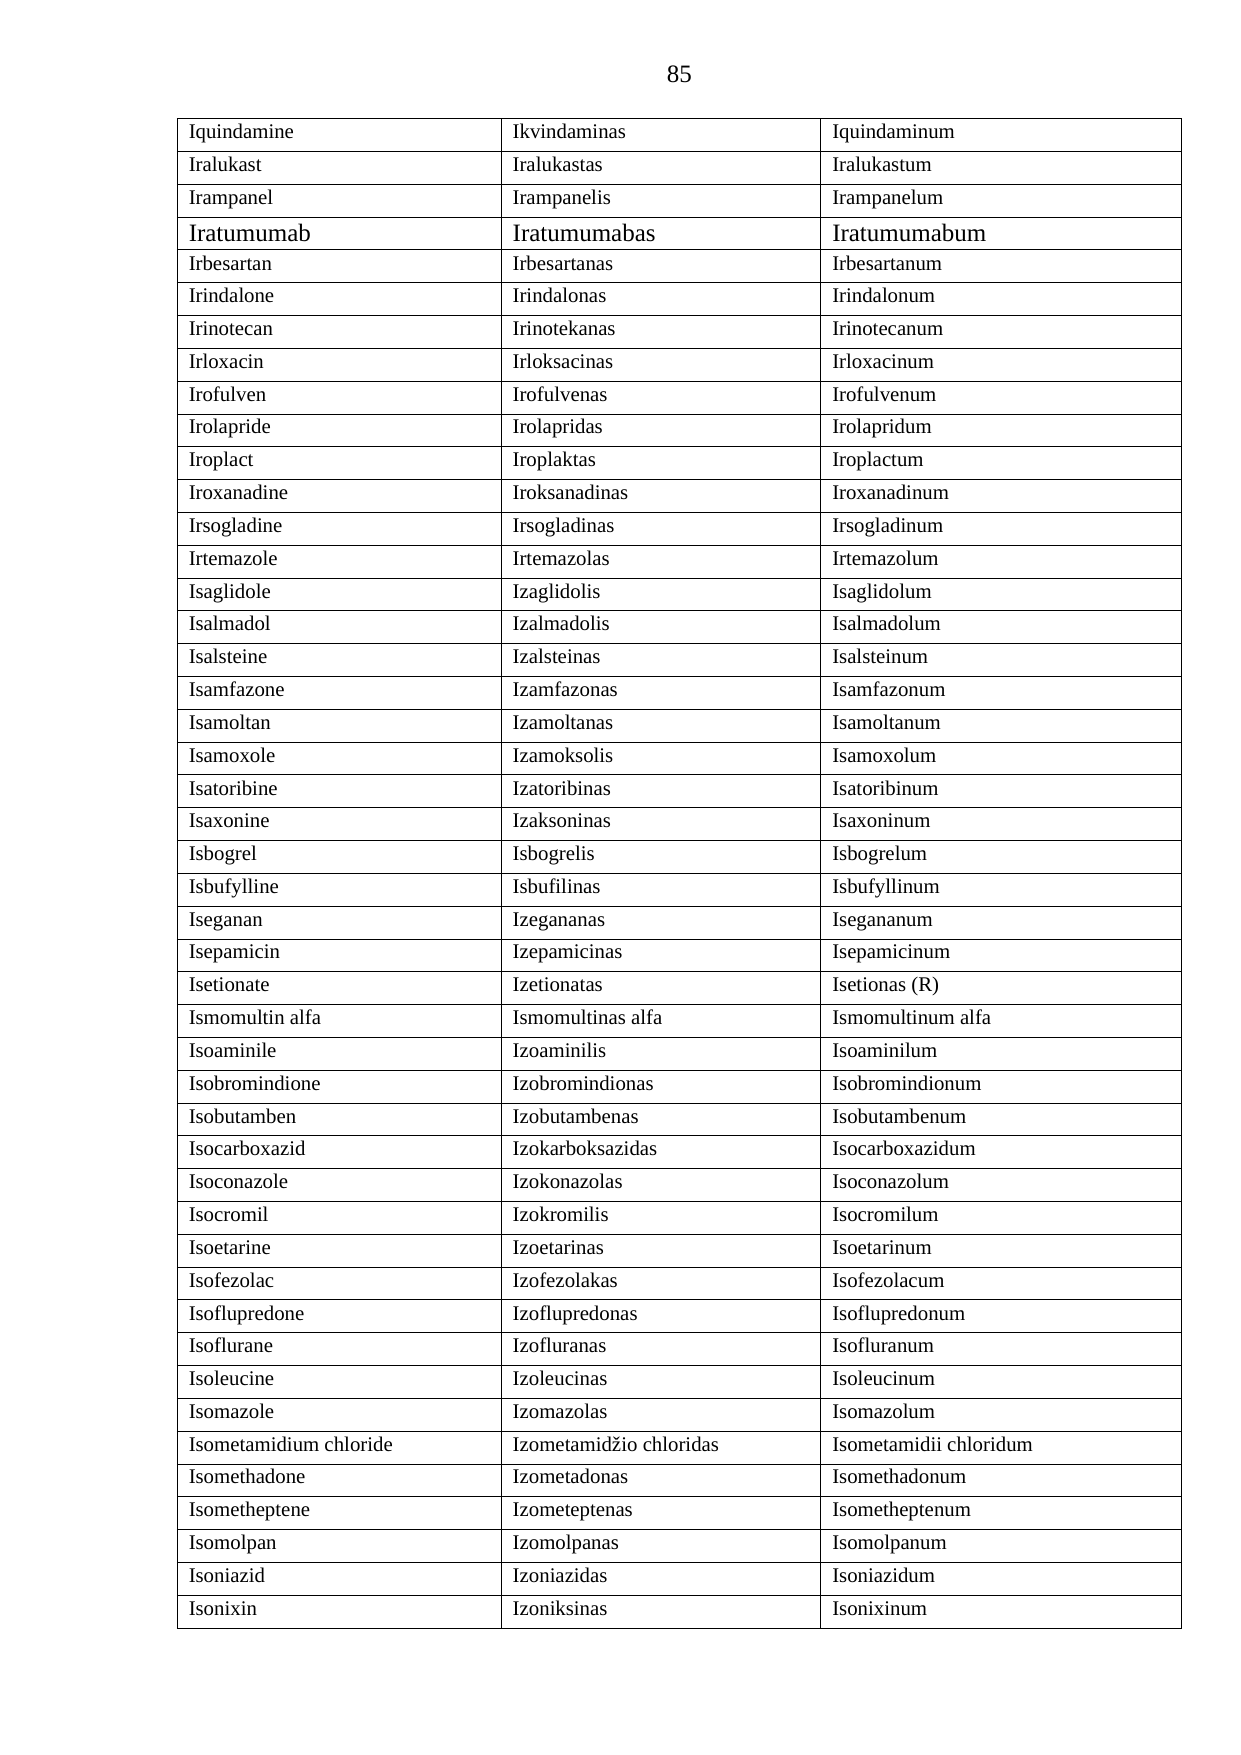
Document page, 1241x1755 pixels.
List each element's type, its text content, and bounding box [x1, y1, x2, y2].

table_cell Izoleucinas [502, 1366, 820, 1398]
table_cell Izoniazidas [502, 1563, 820, 1595]
table_cell Irsogladine [178, 513, 501, 545]
table_cell Irloxacin [178, 349, 501, 381]
table_cell Iralukastas [502, 152, 820, 184]
table_cell Iratumumab [178, 218, 501, 249]
table_cell Izamfazonas [502, 677, 820, 709]
table_cell Irampanel [178, 185, 501, 217]
table_cell Ismomultinas alfa [502, 1005, 820, 1037]
table_cell Isofluranum [821, 1333, 1181, 1365]
table_cell Isalsteinum [821, 644, 1181, 676]
table_cell Isocromil [178, 1202, 501, 1234]
table_cell Irampanelum [821, 185, 1181, 217]
table_cell Iroxanadine [178, 480, 501, 512]
table_cell Isoetarinum [821, 1235, 1181, 1267]
table_cell Isbufylline [178, 874, 501, 906]
table_cell Izometadonas [502, 1465, 820, 1496]
table_cell Isoflurane [178, 1333, 501, 1365]
table_cell Isonixinum [821, 1596, 1181, 1627]
table_cell Isoetarine [178, 1235, 501, 1267]
table_cell Irbesartan [178, 250, 501, 282]
table_cell Irinotecan [178, 316, 501, 348]
table_cell Iroksanadinas [502, 480, 820, 512]
table_cell Isobutamben [178, 1104, 501, 1135]
table_cell Irinotecanum [821, 316, 1181, 348]
table_cell Isoleucinum [821, 1366, 1181, 1398]
table_cell Izalmadolis [502, 611, 820, 643]
table_cell Isoniazidum [821, 1563, 1181, 1595]
table_cell Isoflupredonum [821, 1300, 1181, 1332]
table_cell Isamoxolum [821, 743, 1181, 774]
table_cell Isometamidii chloridum [821, 1432, 1181, 1463]
table_cell Isaxoninum [821, 808, 1181, 840]
table_cell Iratumumabas [502, 218, 820, 249]
table_cell Irindalonas [502, 283, 820, 315]
table_cell Izomazolas [502, 1399, 820, 1431]
table_cell Isetionate [178, 972, 501, 1004]
table_cell Isoflupredone [178, 1300, 501, 1332]
table_cell Iroplact [178, 447, 501, 479]
table_cell Izomolpanas [502, 1530, 820, 1562]
table_cell Isbufyllinum [821, 874, 1181, 906]
table_cell Isometheptenum [821, 1497, 1181, 1529]
table_cell Isamfazone [178, 677, 501, 709]
table_cell Irtemazole [178, 546, 501, 577]
table_cell Isoleucine [178, 1366, 501, 1398]
table_cell Izoflupredonas [502, 1300, 820, 1332]
table_cell Isocromilum [821, 1202, 1181, 1234]
table_cell Isaglidolum [821, 579, 1181, 610]
table_cell Isbufilinas [502, 874, 820, 906]
table_cell Irloxacinum [821, 349, 1181, 381]
table_cell Izofezolakas [502, 1268, 820, 1299]
table_cell Isometheptene [178, 1497, 501, 1529]
table_cell Iseganan [178, 907, 501, 938]
table_cell Isegananum [821, 907, 1181, 938]
table_cell Iquindaminum [821, 119, 1181, 151]
table_cell Isoconazolum [821, 1169, 1181, 1201]
table_cell Isomethadone [178, 1465, 501, 1496]
table_cell Isalsteine [178, 644, 501, 676]
table_cell Irbesartanas [502, 250, 820, 282]
table_cell Isobromindionum [821, 1071, 1181, 1102]
table_cell Irolapridas [502, 415, 820, 446]
table_cell Isalmadol [178, 611, 501, 643]
table_cell Iroxanadinum [821, 480, 1181, 512]
table_cell Izalsteinas [502, 644, 820, 676]
table_cell Ismomultin alfa [178, 1005, 501, 1037]
table_cell Izoetarinas [502, 1235, 820, 1267]
table_cell Irolapride [178, 415, 501, 446]
table_cell Isobutambenum [821, 1104, 1181, 1135]
table_cell Izepamicinas [502, 940, 820, 971]
table_cell Ismomultinum alfa [821, 1005, 1181, 1037]
table_cell Isomolpanum [821, 1530, 1181, 1562]
table_cell Iroplaktas [502, 447, 820, 479]
table_cell Isofezolac [178, 1268, 501, 1299]
table_cell Isocarboxazidum [821, 1136, 1181, 1168]
table_cell Isoaminilum [821, 1038, 1181, 1070]
table_cell Irindalonum [821, 283, 1181, 315]
table_cell Isoaminile [178, 1038, 501, 1070]
table_cell Izamoltanas [502, 710, 820, 742]
table_cell Izamoksolis [502, 743, 820, 774]
table_cell Irinotekanas [502, 316, 820, 348]
table_cell Isbogrelis [502, 841, 820, 873]
table_cell Isonixin [178, 1596, 501, 1627]
table_cell Isaglidole [178, 579, 501, 610]
table_cell Isatoribinum [821, 775, 1181, 807]
table_cell Izobutambenas [502, 1104, 820, 1135]
table_cell Isaxonine [178, 808, 501, 840]
table_cell Izoniksinas [502, 1596, 820, 1627]
table_cell Iralukast [178, 152, 501, 184]
table_cell Irolapridum [821, 415, 1181, 446]
table_cell Isbogrelum [821, 841, 1181, 873]
table_cell Izatoribinas [502, 775, 820, 807]
table_cell Isomethadonum [821, 1465, 1181, 1496]
table_cell Isetionas (R) [821, 972, 1181, 1004]
table_cell Isamoltan [178, 710, 501, 742]
table_cell Isepamicin [178, 940, 501, 971]
table_cell Isalmadolum [821, 611, 1181, 643]
table_cell Irloksacinas [502, 349, 820, 381]
table_cell Isatoribine [178, 775, 501, 807]
table_cell Izokarboksazidas [502, 1136, 820, 1168]
table_cell Isometamidium chloride [178, 1432, 501, 1463]
table_cell Izaksoninas [502, 808, 820, 840]
table_cell Irsogladinum [821, 513, 1181, 545]
table_cell Ikvindaminas [502, 119, 820, 151]
table_cell Irtemazolum [821, 546, 1181, 577]
table_cell Irampanelis [502, 185, 820, 217]
table_cell Izobromindionas [502, 1071, 820, 1102]
table_cell Izokonazolas [502, 1169, 820, 1201]
table_cell Isbogrel [178, 841, 501, 873]
table_cell Irtemazolas [502, 546, 820, 577]
table_cell Izofluranas [502, 1333, 820, 1365]
table_cell Isocarboxazid [178, 1136, 501, 1168]
table_cell Isamfazonum [821, 677, 1181, 709]
table_cell Isepamicinum [821, 940, 1181, 971]
table_cell Irofulvenum [821, 382, 1181, 413]
table_cell Izokromilis [502, 1202, 820, 1234]
table_cell Iquindamine [178, 119, 501, 151]
table_cell Izoaminilis [502, 1038, 820, 1070]
table_cell Isoconazole [178, 1169, 501, 1201]
table_cell Izaglidolis [502, 579, 820, 610]
table_cell Izetionatas [502, 972, 820, 1004]
table_cell Irofulven [178, 382, 501, 413]
table_cell Irofulvenas [502, 382, 820, 413]
table_cell Irbesartanum [821, 250, 1181, 282]
table_cell Izometamidžio chloridas [502, 1432, 820, 1463]
table_cell Iroplactum [821, 447, 1181, 479]
table_cell Izegananas [502, 907, 820, 938]
table_cell Iratumumabum [821, 218, 1181, 249]
table_cell Isofezolacum [821, 1268, 1181, 1299]
table_cell Isobromindione [178, 1071, 501, 1102]
table_cell Isomazole [178, 1399, 501, 1431]
table_cell Isamoltanum [821, 710, 1181, 742]
table_cell Irindalone [178, 283, 501, 315]
table_cell Isomazolum [821, 1399, 1181, 1431]
table_cell Izometeptenas [502, 1497, 820, 1529]
table_cell Iralukastum [821, 152, 1181, 184]
table_cell Irsogladinas [502, 513, 820, 545]
table_cell Isomolpan [178, 1530, 501, 1562]
table_cell Isoniazid [178, 1563, 501, 1595]
table_cell Isamoxole [178, 743, 501, 774]
